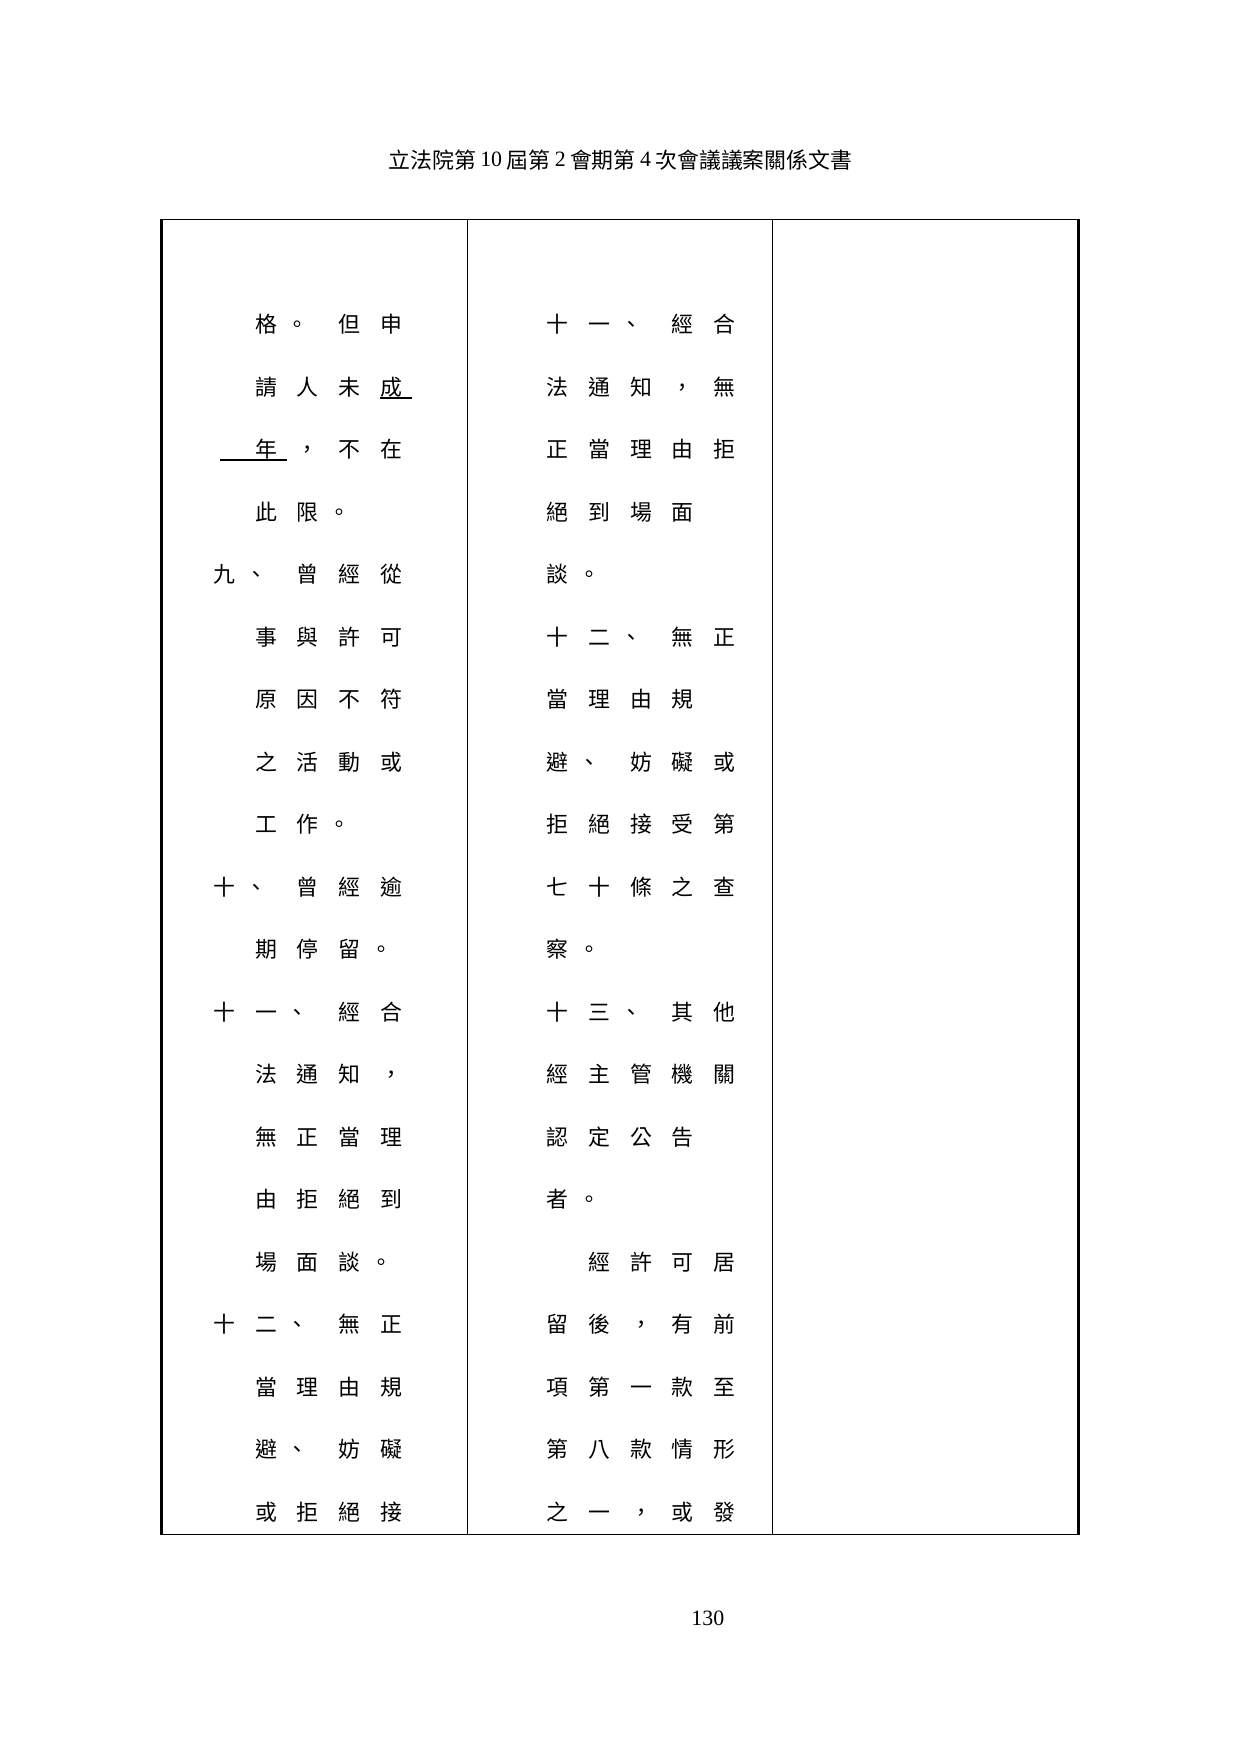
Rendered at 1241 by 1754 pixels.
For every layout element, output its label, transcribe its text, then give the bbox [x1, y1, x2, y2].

table_cell [773, 220, 1077, 1534]
table_cell 十一、經合法通知，無正當理由拒絕到場面談。 十二、無正當理由規避、妨礙或拒絕接受第七十條之查察。 十三、其他經主管機關認定公告者。 經許可居留後，有前項第一款至第八款情形之一，或發 [468, 220, 772, 1534]
table_cell 格。但申請人未成年，不在此限。 九、曾經從事與許可原因不符之活動或工作。 十、曾經逾期停留。 十一、經合法通知，無正當理由拒絕到場面談。 十二、無正當理由規避、妨礙或拒絕接 [163, 220, 467, 1534]
